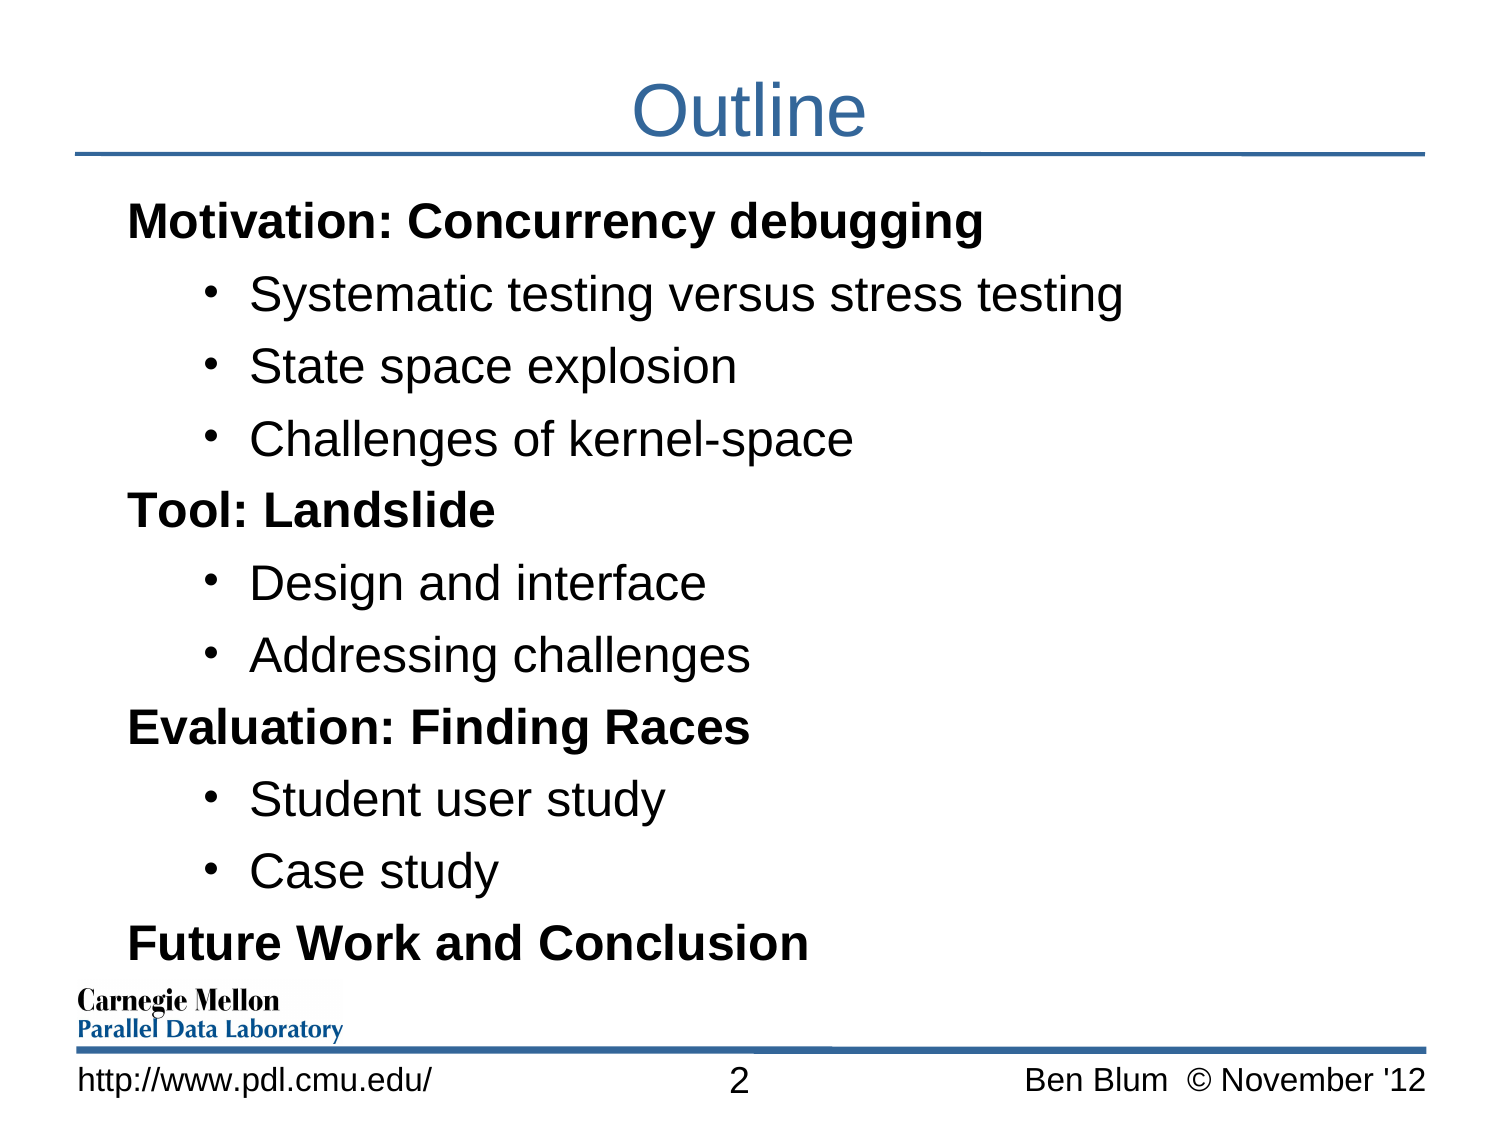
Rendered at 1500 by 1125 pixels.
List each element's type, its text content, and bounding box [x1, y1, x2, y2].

list Motivation: Concurrency debugging Systematic testing versus stress testing State space explosion Challenges of kernel-space Tool: Landslide Design and interface Addressing challenges Evaluation: Finding Races Student user study Case study Future Work and Conclusion [112, 181, 1388, 979]
title Outline [112, 50, 1388, 163]
picture [77, 979, 343, 1044]
